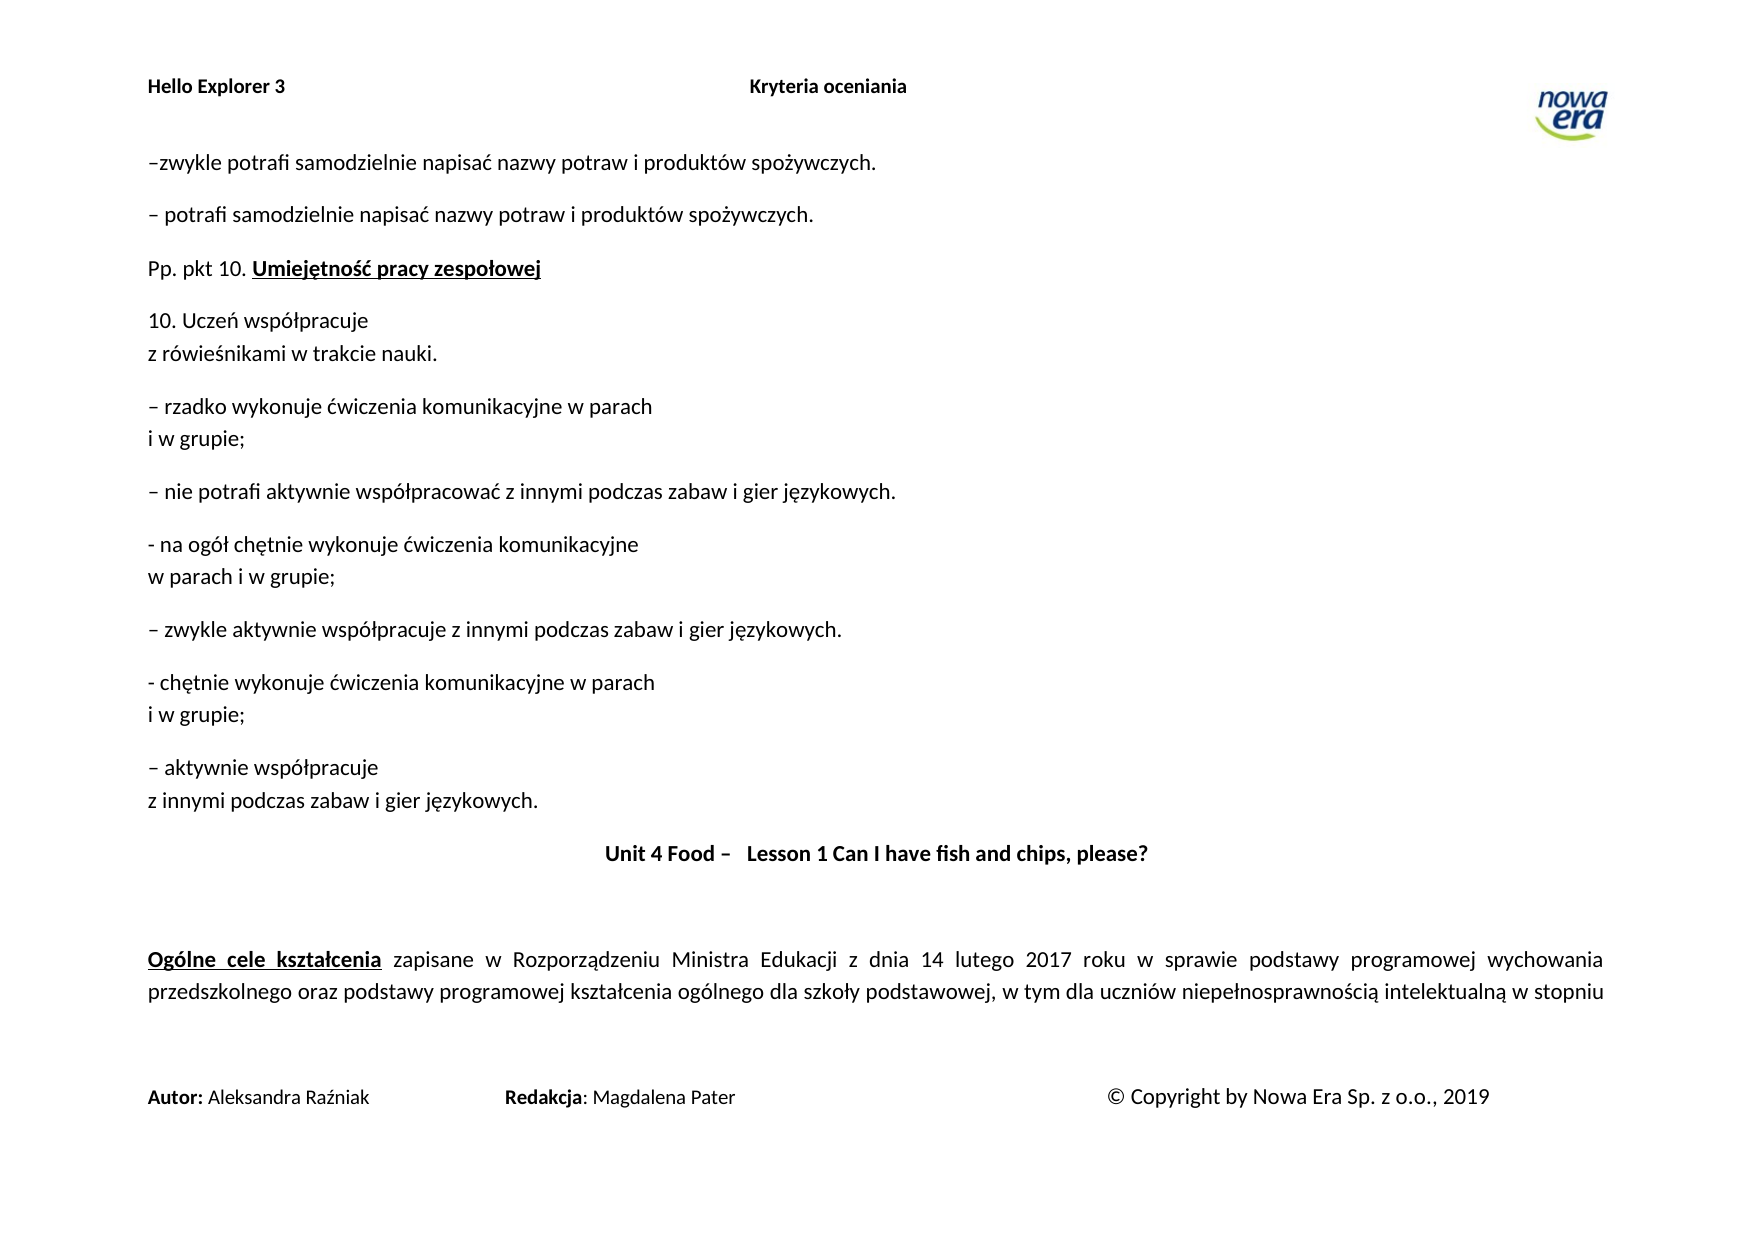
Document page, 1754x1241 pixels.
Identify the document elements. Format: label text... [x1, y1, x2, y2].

text – zwykle aktywnie współpracuje z innymi podczas zabaw i gier językowych. [148, 615, 1606, 643]
text –zwykle potrafi samodzielnie napisać nazwy potraw i produktów spożywczych. [148, 148, 1606, 176]
text – aktywnie współpracuje z innymi podczas zabaw i gier językowych. [148, 753, 1606, 814]
text – potrafi samodzielnie napisać nazwy potraw i produktów spożywczych. [148, 201, 1606, 229]
text Pp. pkt 10. Umiejętność pracy zespołowej [148, 254, 1606, 282]
text 10. Uczeń współpracuje z rówieśnikami w trakcie nauki. [148, 307, 1606, 367]
text – nie potrafi aktywnie współpracować z innymi podczas zabaw i gier językowych. [148, 477, 1606, 505]
text – rzadko wykonuje ćwiczenia komunikacyjne w parach i w grupie; [148, 392, 1606, 452]
text - chętnie wykonuje ćwiczenia komunikacyjne w parach i w grupie; [148, 668, 1606, 728]
text - na ogół chętnie wykonuje ćwiczenia komunikacyjne w parach i w grupie; [148, 530, 1606, 590]
text Ogólne cele kształcenia zapisane w Rozporządzeniu Ministra Edukacji z dnia 14 lutego 2017 roku w sprawie podstawy programowej wychowania przedszkolnego oraz podstawy programowej kształcenia ogólnego dla szkoły podstawowej, w tym dla uczniów niepełnosprawnością intelektualną w stopniu [148, 945, 1606, 1005]
picture [1526, 83, 1621, 148]
text Unit 4 Food – Lesson 1 Can I have fish and chips, please? [148, 839, 1606, 867]
